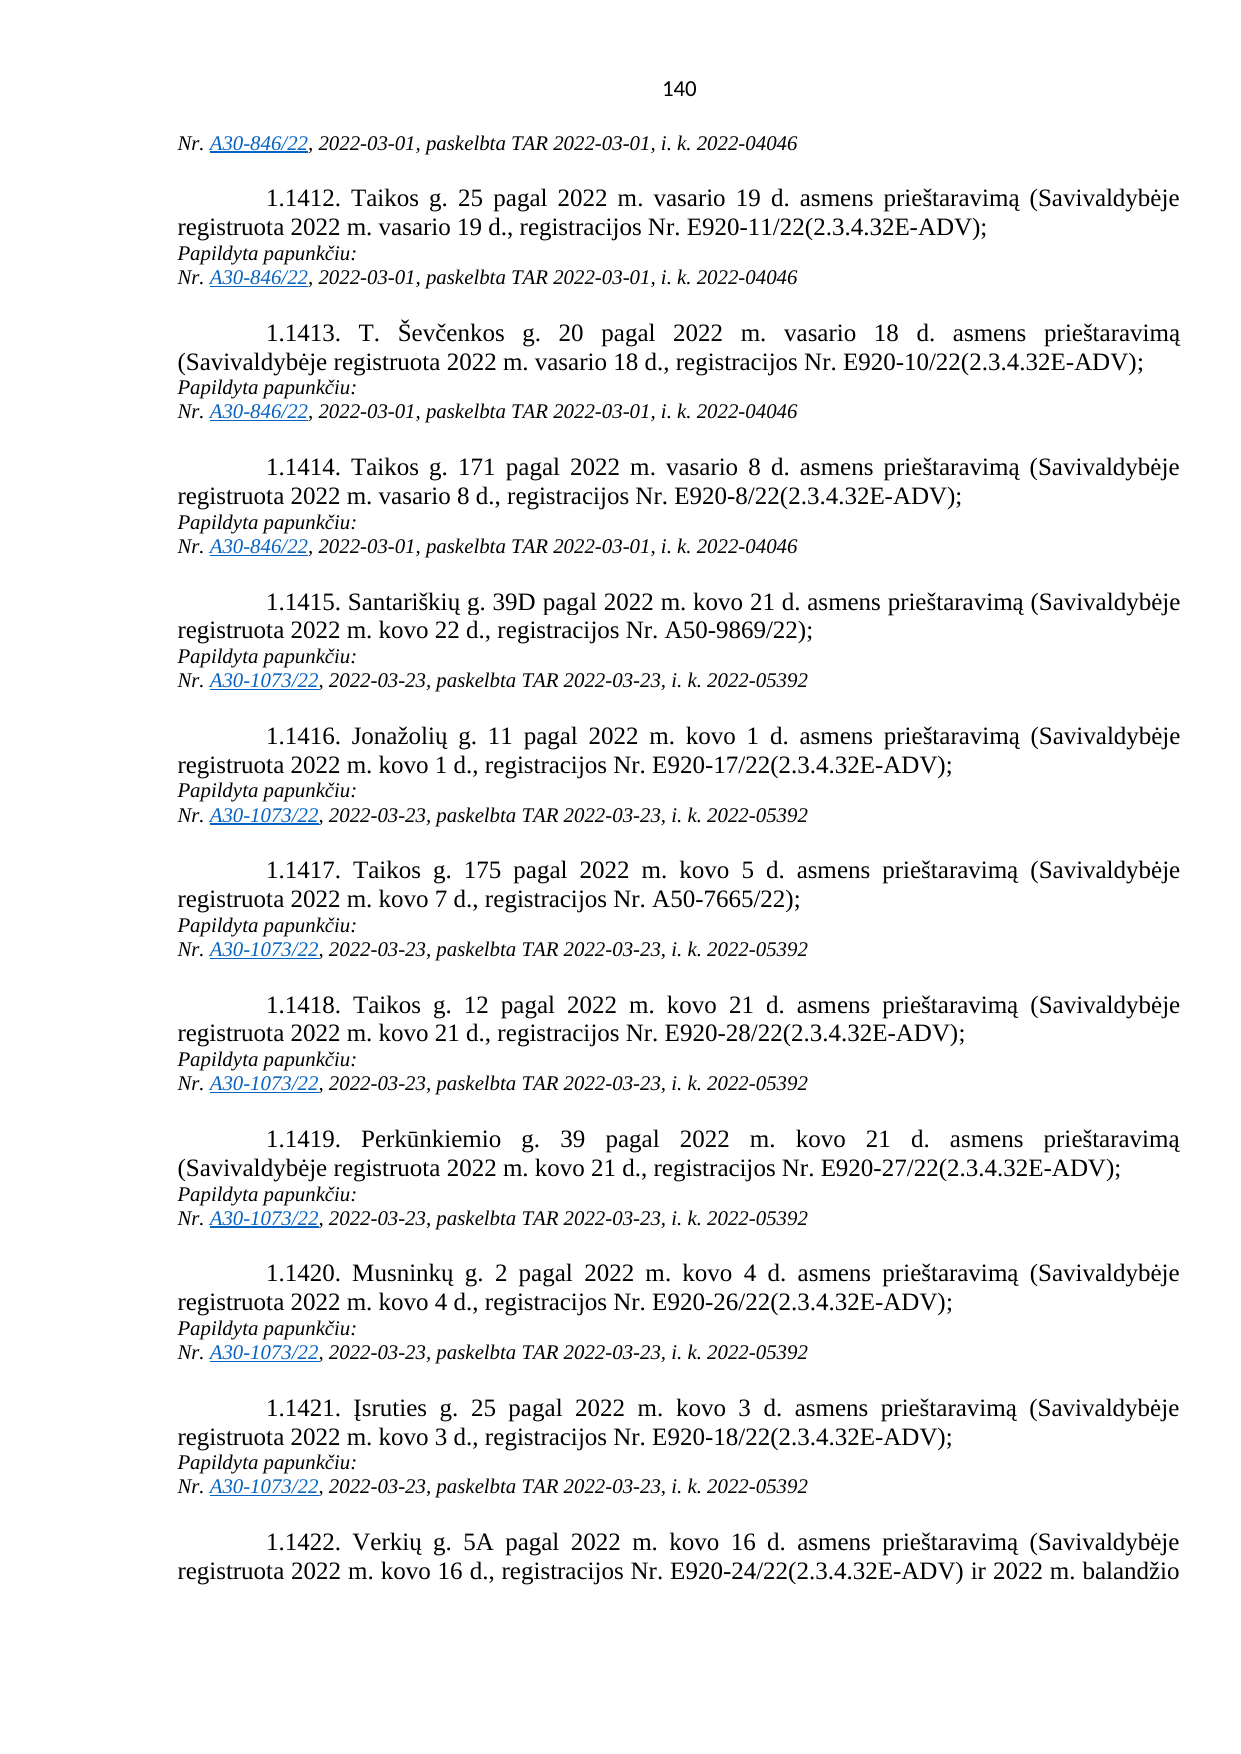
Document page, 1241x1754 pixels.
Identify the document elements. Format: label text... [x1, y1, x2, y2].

text Papildyta papunkčiu: [177, 913, 1181, 937]
text Papildyta papunkčiu: [177, 1047, 1181, 1071]
text Nr. A30-846/22, 2022-03-01, paskelbta TAR 2022-03-01, i. k. 2022-04046 [177, 265, 1181, 289]
text Nr. A30-1073/22, 2022-03-23, paskelbta TAR 2022-03-23, i. k. 2022-05392 [177, 1474, 1181, 1498]
text Nr. A30-1073/22, 2022-03-23, paskelbta TAR 2022-03-23, i. k. 2022-05392 [177, 1071, 1181, 1095]
text Nr. A30-1073/22, 2022-03-23, paskelbta TAR 2022-03-23, i. k. 2022-05392 [177, 937, 1181, 961]
text Nr. A30-846/22, 2022-03-01, paskelbta TAR 2022-03-01, i. k. 2022-04046 [177, 534, 1181, 558]
text 1.1418. Taikos g. 12 pagal 2022 m. kovo 21 d. asmens prieštaravimą (Savivaldybėje registruota 2022 m. kovo 21 d., registracijos Nr. E920-28/22(2.3.4.32E-ADV); [177, 990, 1181, 1047]
text Papildyta papunkčiu: [177, 1316, 1181, 1340]
text 1.1421. Įsruties g. 25 pagal 2022 m. kovo 3 d. asmens prieštaravimą (Savivaldybėje registruota 2022 m. kovo 3 d., registracijos Nr. E920-18/22(2.3.4.32E-ADV); [177, 1393, 1181, 1450]
text Nr. A30-1073/22, 2022-03-23, paskelbta TAR 2022-03-23, i. k. 2022-05392 [177, 1340, 1181, 1364]
text Papildyta papunkčiu: [177, 1182, 1181, 1206]
text Papildyta papunkčiu: [177, 510, 1181, 534]
text 1.1420. Musninkų g. 2 pagal 2022 m. kovo 4 d. asmens prieštaravimą (Savivaldybėje registruota 2022 m. kovo 4 d., registracijos Nr. E920-26/22(2.3.4.32E-ADV); [177, 1258, 1181, 1316]
text Papildyta papunkčiu: [177, 1450, 1181, 1474]
text 1.1414. Taikos g. 171 pagal 2022 m. vasario 8 d. asmens prieštaravimą (Savivaldybėje registruota 2022 m. vasario 8 d., registracijos Nr. E920-8/22(2.3.4.32E-ADV); [177, 452, 1181, 510]
text Nr. A30-846/22, 2022-03-01, paskelbta TAR 2022-03-01, i. k. 2022-04046 [177, 131, 1181, 155]
text Papildyta papunkčiu: [177, 375, 1181, 399]
text Nr. A30-1073/22, 2022-03-23, paskelbta TAR 2022-03-23, i. k. 2022-05392 [177, 802, 1181, 827]
text 1.1417. Taikos g. 175 pagal 2022 m. kovo 5 d. asmens prieštaravimą (Savivaldybėje registruota 2022 m. kovo 7 d., registracijos Nr. A50-7665/22); [177, 855, 1181, 913]
text Nr. A30-1073/22, 2022-03-23, paskelbta TAR 2022-03-23, i. k. 2022-05392 [177, 1206, 1181, 1230]
text 1.1422. Verkių g. 5A pagal 2022 m. kovo 16 d. asmens prieštaravimą (Savivaldybėje registruota 2022 m. kovo 16 d., registracijos Nr. E920-24/22(2.3.4.32E-ADV) ir 2022 m. balandžio [177, 1527, 1181, 1585]
text Nr. A30-846/22, 2022-03-01, paskelbta TAR 2022-03-01, i. k. 2022-04046 [177, 399, 1181, 423]
text Papildyta papunkčiu: [177, 644, 1181, 668]
text Papildyta papunkčiu: [177, 778, 1181, 802]
text 1.1413. T. Ševčenkos g. 20 pagal 2022 m. vasario 18 d. asmens prieštaravimą (Savivaldybėje registruota 2022 m. vasario 18 d., registracijos Nr. E920-10/22(2.3.4.32E-ADV); [177, 318, 1181, 375]
text 1.1416. Jonažolių g. 11 pagal 2022 m. kovo 1 d. asmens prieštaravimą (Savivaldybėje registruota 2022 m. kovo 1 d., registracijos Nr. E920-17/22(2.3.4.32E-ADV); [177, 721, 1181, 778]
text 1.1415. Santariškių g. 39D pagal 2022 m. kovo 21 d. asmens prieštaravimą (Savivaldybėje registruota 2022 m. kovo 22 d., registracijos Nr. A50-9869/22); [177, 587, 1181, 644]
text 1.1412. Taikos g. 25 pagal 2022 m. vasario 19 d. asmens prieštaravimą (Savivaldybėje registruota 2022 m. vasario 19 d., registracijos Nr. E920-11/22(2.3.4.32E-ADV); [177, 183, 1181, 241]
text Papildyta papunkčiu: [177, 241, 1181, 265]
text 1.1419. Perkūnkiemio g. 39 pagal 2022 m. kovo 21 d. asmens prieštaravimą (Savivaldybėje registruota 2022 m. kovo 21 d., registracijos Nr. E920-27/22(2.3.4.32E-ADV); [177, 1124, 1181, 1182]
text Nr. A30-1073/22, 2022-03-23, paskelbta TAR 2022-03-23, i. k. 2022-05392 [177, 668, 1181, 692]
